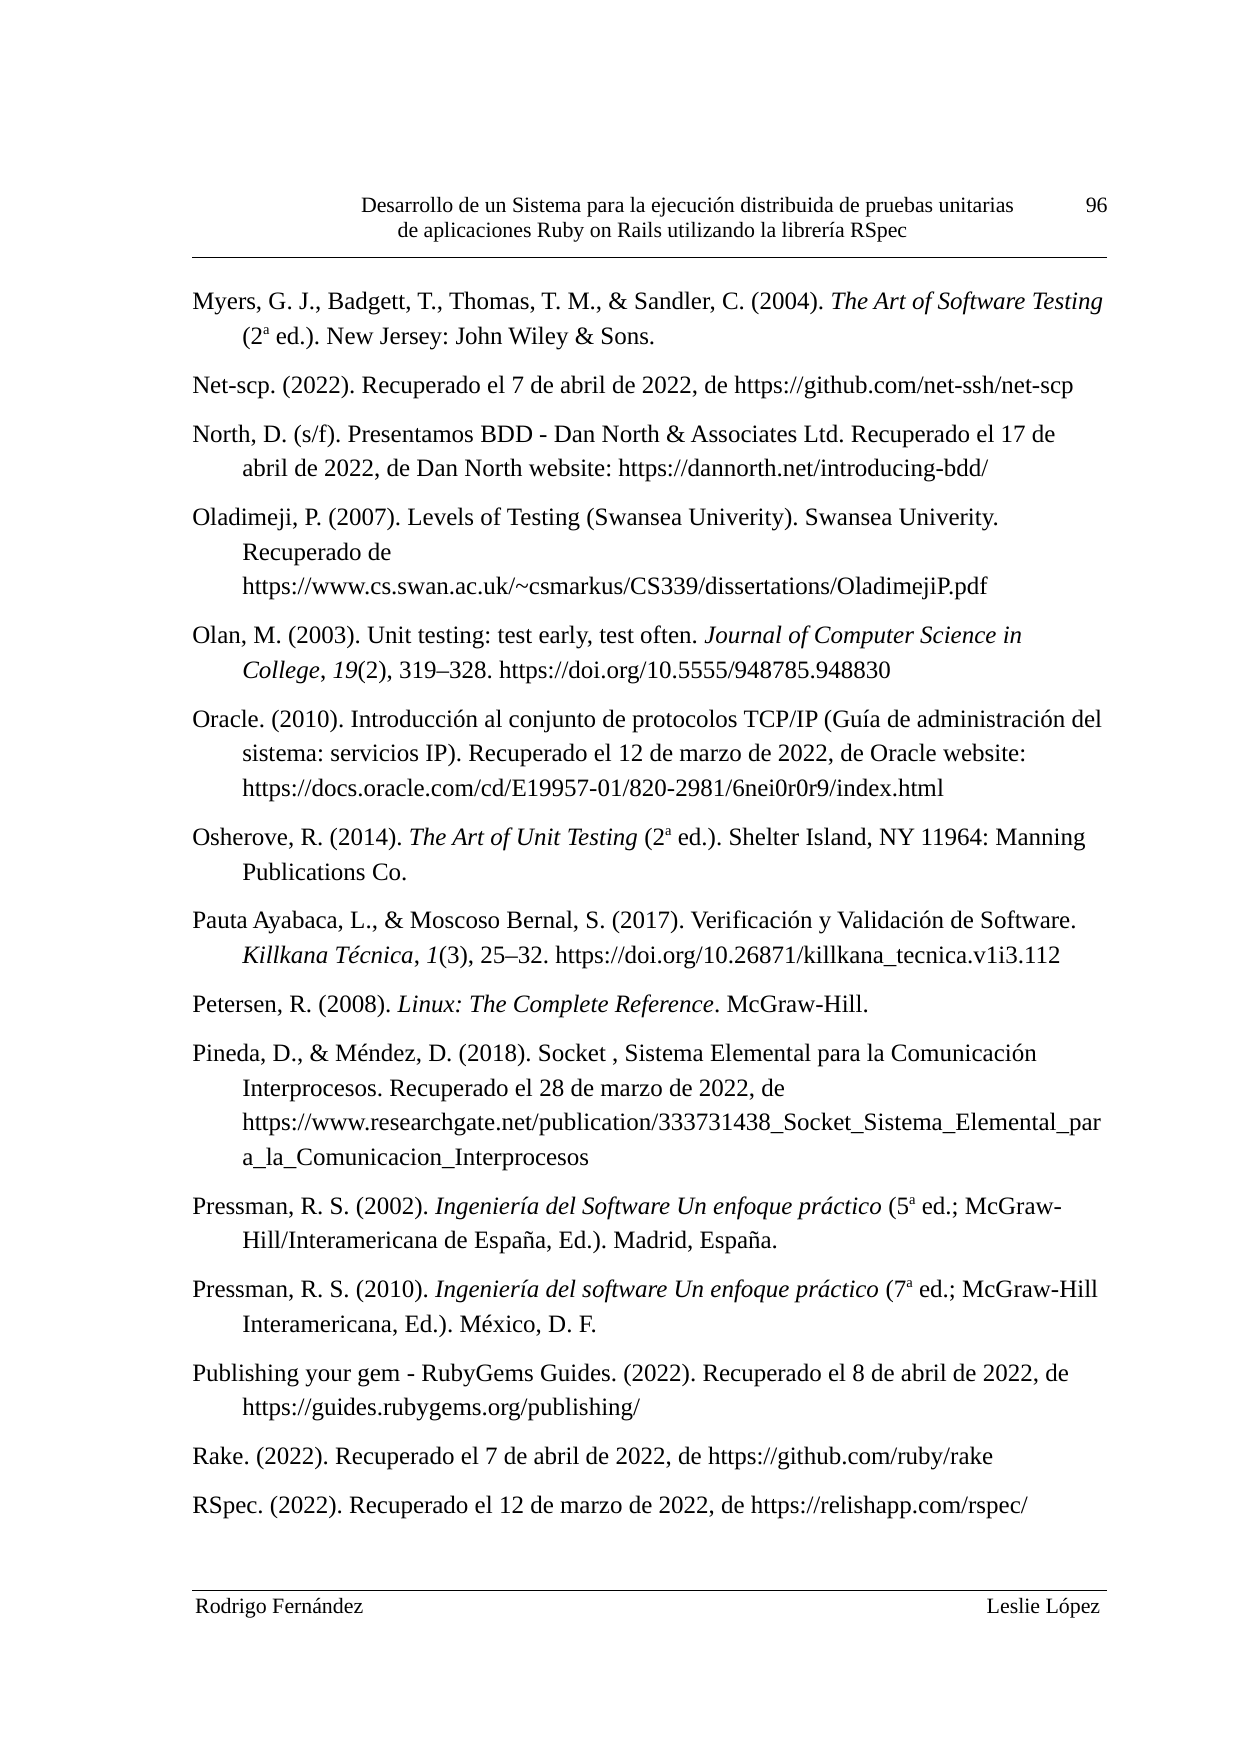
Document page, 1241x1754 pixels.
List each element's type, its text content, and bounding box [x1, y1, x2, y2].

text Rake. (2022). Recuperado el 7 de abril de 2022, de https://github.com/ruby/rake [192, 1441, 1107, 1470]
text Publishing your gem - RubyGems Guides. (2022). Recuperado el 8 de abril de 2022, de https://guides.rubygems.org/publishing/ [192, 1358, 1107, 1421]
text Net-scp. (2022). Recuperado el 7 de abril de 2022, de https://github.com/net-ssh/net-scp [192, 370, 1107, 399]
text Olan, M. (2003). Unit testing: test early, test often. Journal of Computer Science in College, 19(2), 319–328. https://doi.org/10.5555/948785.948830 [192, 621, 1107, 684]
text Oracle. (2010). Introducción al conjunto de protocolos TCP/IP (Guía de administración del sistema: servicios IP). Recuperado el 12 de marzo de 2022, de Oracle website: https://docs.oracle.com/cd/E19957-01/820-2981/6nei0r0r9/index.html [192, 704, 1107, 802]
text Osherove, R. (2014). The Art of Unit Testing (2a ed.). Shelter Island, NY 11964: Manning Publications Co. [192, 822, 1107, 885]
text Pressman, R. S. (2002). Ingeniería del Software Un enfoque práctico (5a ed.; McGraw-Hill/Interamericana de España, Ed.). Madrid, España. [192, 1191, 1107, 1254]
text North, D. (s/f). Presentamos BDD - Dan North & Associates Ltd. Recuperado el 17 de abril de 2022, de Dan North website: https://dannorth.net/introducing-bdd/ [192, 419, 1107, 482]
text Pressman, R. S. (2010). Ingeniería del software Un enfoque práctico (7a ed.; McGraw-Hill Interamericana, Ed.). México, D. F. [192, 1274, 1107, 1337]
text Pauta Ayabaca, L., & Moscoso Bernal, S. (2017). Verificación y Validación de Software. Killkana Técnica, 1(3), 25–32. https://doi.org/10.26871/killkana_tecnica.v1i3.112 [192, 906, 1107, 969]
text Myers, G. J., Badgett, T., Thomas, T. M., & Sandler, C. (2004). The Art of Software Testing (2a ed.). New Jersey: John Wiley & Sons. [192, 286, 1107, 349]
text Petersen, R. (2008). Linux: The Complete Reference. McGraw-Hill. [192, 989, 1107, 1018]
text RSpec. (2022). Recuperado el 12 de marzo de 2022, de https://relishapp.com/rspec/ [192, 1490, 1107, 1519]
text Pineda, D., & Méndez, D. (2018). Socket , Sistema Elemental para la Comunicación Interprocesos. Recuperado el 28 de marzo de 2022, de https://www.researchgate.net/publication/333731438_Socket_Sistema_Elemental_para_la_Comunicacion_Interprocesos [192, 1038, 1107, 1170]
text Oladimeji, P. (2007). Levels of Testing (Swansea Univerity). Swansea Univerity. Recuperado de https://www.cs.swan.ac.uk/~csmarkus/CS339/dissertations/OladimejiP.pdf [192, 502, 1107, 600]
